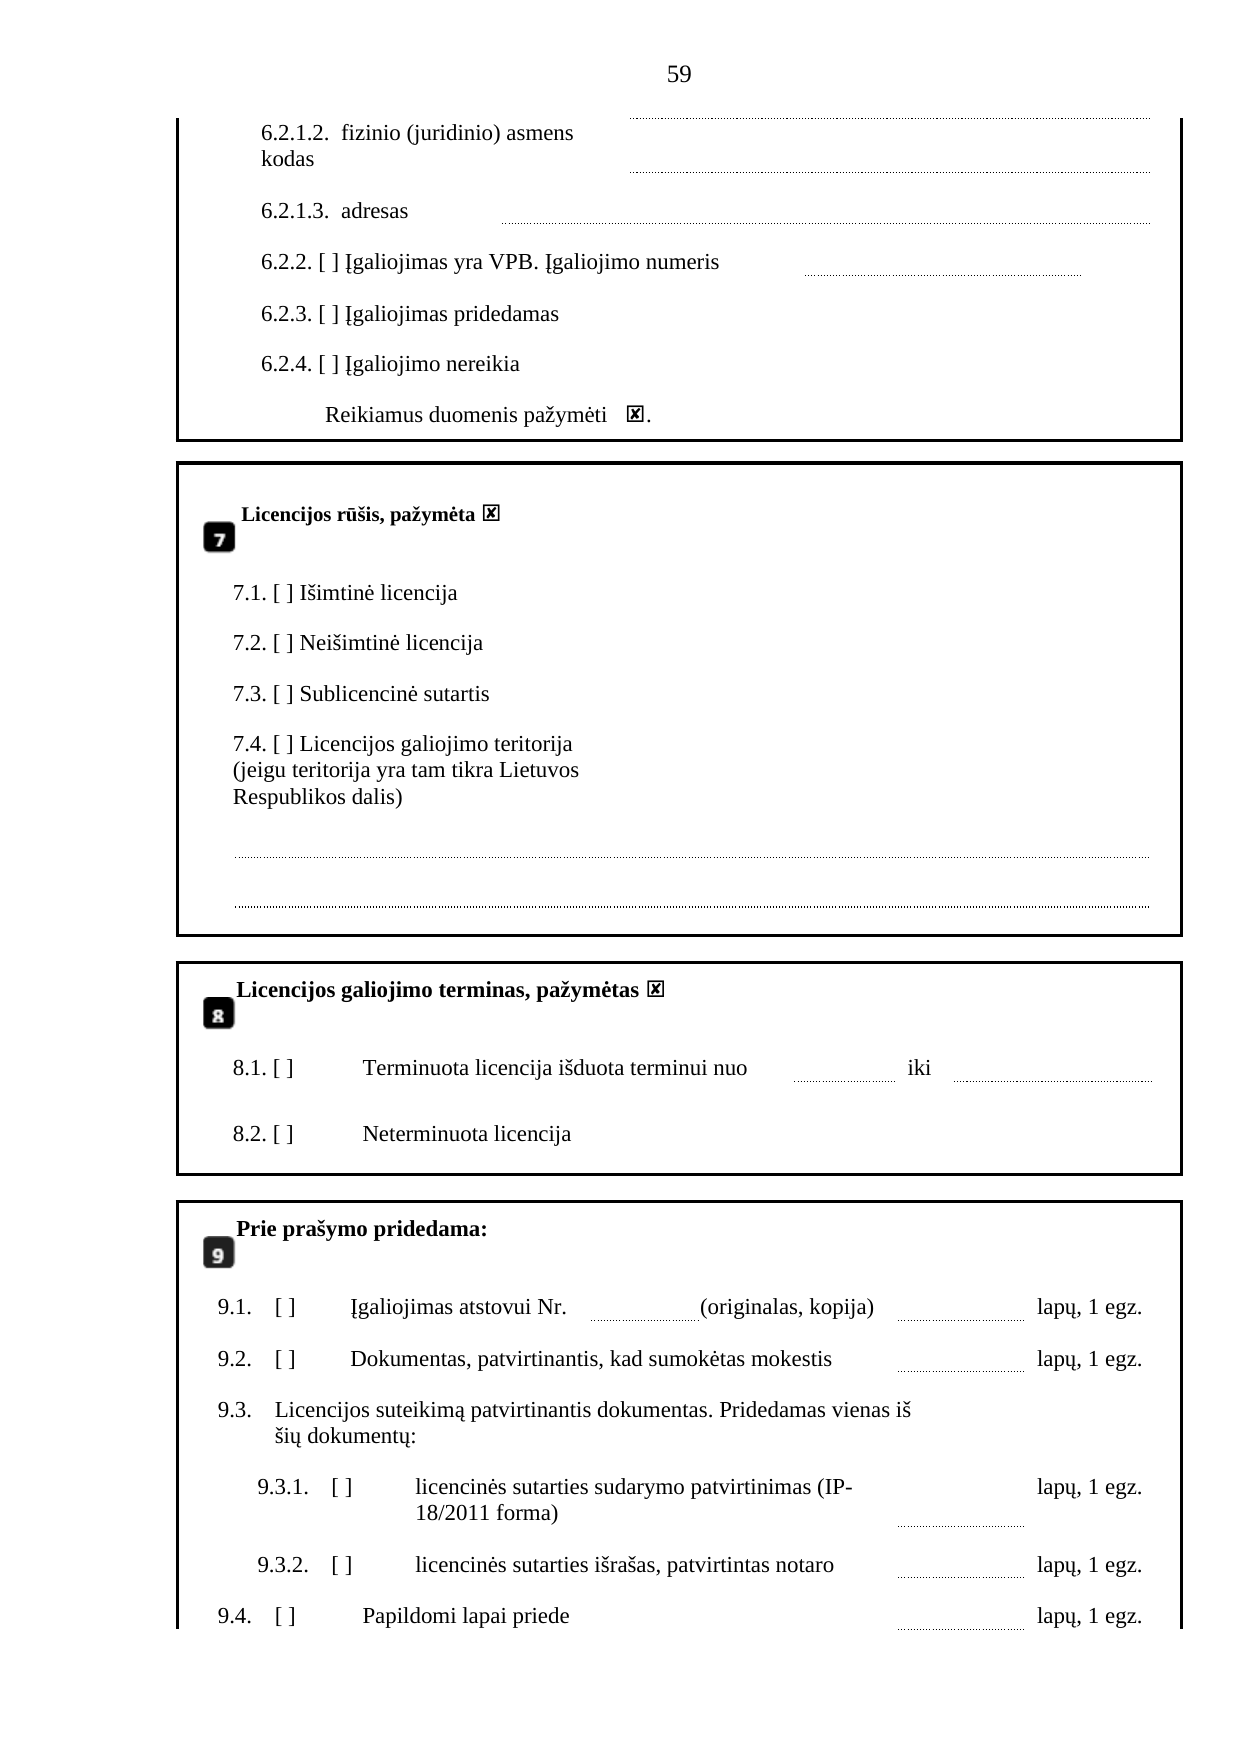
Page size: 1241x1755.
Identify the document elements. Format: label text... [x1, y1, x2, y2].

table_header Licencijos rūšis, pažymėta [] [179, 465, 589, 555]
table_header [589, 465, 1180, 555]
table_cell [643, 275, 1151, 326]
table_cell [179, 605, 221, 656]
table_cell [805, 223, 1081, 275]
table_cell [179, 118, 249, 172]
table_cell [179, 656, 221, 706]
table_cell licencinės sutarties išrašas, patvirtintas notaro [404, 1526, 898, 1577]
table_cell 6.2.1.3. adresas [250, 172, 502, 223]
table_cell [179, 1146, 1180, 1173]
table_cell 6.2.3. [ ][] Įgaliojimas pridedamas [250, 275, 643, 326]
table_cell lapų, 1 egz. [1026, 1320, 1180, 1371]
table_cell [591, 1269, 701, 1319]
table_cell [ ][] [320, 1449, 404, 1526]
table_cell [179, 706, 221, 809]
table_cell iki [896, 1030, 954, 1081]
table_cell [179, 223, 249, 275]
table_header Prie prašymo pridedama: [179, 1203, 1180, 1269]
table_cell Licencijos suteikimą patvirtinantis dokumentas. Pridedamas vienas iš šių dokumentų: [263, 1371, 1180, 1449]
table_cell [1151, 118, 1180, 172]
table_cell [1151, 809, 1180, 857]
table_cell 6.2.2. [ ][] Įgaliojimas yra VPB. Įgaliojimo numeris [250, 223, 805, 275]
table_cell [589, 605, 1180, 656]
table_cell [ ][] [263, 1320, 339, 1371]
table_cell [589, 656, 1180, 706]
table_cell 7.1. [ ][] Išimtinė licencija [221, 555, 589, 605]
table_cell [179, 1081, 221, 1146]
table_cell [1151, 172, 1180, 223]
table_cell Terminuota licencija išduota terminui nuo [351, 1030, 794, 1081]
table_cell 9.2. [179, 1320, 263, 1371]
table_cell [1151, 1081, 1180, 1146]
table_cell lapų, 1 egz. [1026, 1526, 1180, 1577]
table_cell [794, 1030, 896, 1081]
table_cell [630, 118, 1151, 172]
table_cell Papildomi lapai priede [351, 1577, 898, 1628]
table_cell lapų, 1 egz. [1026, 1449, 1180, 1526]
table_cell [1081, 223, 1180, 275]
table_cell (originalas, kopija) [701, 1269, 898, 1319]
table_cell [617, 706, 1180, 809]
table_cell Neterminuota licencija [351, 1081, 1151, 1146]
table_cell 7.4. [ ][] Licencijos galiojimo teritorija (jeigu teritorija yra tam tikra Lietuvos Respublikos dalis) [221, 706, 617, 809]
table_cell [898, 1449, 1026, 1526]
table_cell [179, 555, 221, 605]
table_cell [179, 172, 249, 223]
table_cell 6.2.1.2. fizinio (juridinio) asmens kodas [250, 118, 630, 172]
table_cell [235, 857, 1151, 906]
table_cell [179, 809, 235, 857]
table_cell [589, 555, 1180, 605]
table_cell [621, 326, 1151, 377]
table_cell [179, 275, 249, 326]
table_cell 9.3.1. [179, 1449, 320, 1526]
table_cell [179, 1030, 221, 1081]
table_cell [898, 1320, 1026, 1371]
table_cell [235, 809, 1151, 857]
table_cell [898, 1526, 1026, 1577]
table_cell 7.2. [ ][] Neišimtinė licencija [221, 605, 589, 656]
table_cell 9.4. [179, 1577, 263, 1628]
table_cell [ ][] [320, 1526, 404, 1577]
table_cell Įgaliojimas atstovui Nr. [339, 1269, 591, 1319]
table_cell 9.3.2. [179, 1526, 320, 1577]
table_header Licencijos galiojimo terminas, pažymėtas [] [179, 964, 1180, 1030]
table_cell 8.1. [ ][] [221, 1030, 351, 1081]
table_cell [ ][] [263, 1269, 339, 1319]
table_cell [954, 1030, 1151, 1081]
table_cell [179, 857, 235, 906]
table_cell [179, 427, 1180, 439]
table_cell lapų, 1 egz. [1026, 1577, 1180, 1628]
table_cell lapų, 1 egz. [1026, 1269, 1180, 1319]
table_cell 8.2. [ ][] [221, 1081, 351, 1146]
table_cell Reikiamus duomenis pažymėti []. [179, 377, 1180, 427]
table_cell [1151, 1030, 1180, 1081]
table_cell licencinės sutarties sudarymo patvirtinimas (IP-18/2011 forma) [404, 1449, 898, 1526]
table_cell [179, 906, 1180, 934]
table_cell [898, 1577, 1026, 1628]
table_cell [1151, 275, 1180, 326]
table_cell [1151, 857, 1180, 906]
table_cell Dokumentas, patvirtinantis, kad sumokėtas mokestis [339, 1320, 898, 1371]
table_cell 7.3. [ ][] Sublicencinė sutartis [221, 656, 589, 706]
table_cell [502, 172, 1151, 223]
table_cell [179, 326, 249, 377]
table_cell 9.3. [179, 1371, 263, 1449]
table_cell 9.1. [179, 1269, 263, 1319]
table_cell [1151, 326, 1180, 377]
table_cell [ ][] [263, 1577, 351, 1628]
table_cell [898, 1269, 1026, 1319]
table_cell 6.2.4. [ ][] Įgaliojimo nereikia [250, 326, 621, 377]
